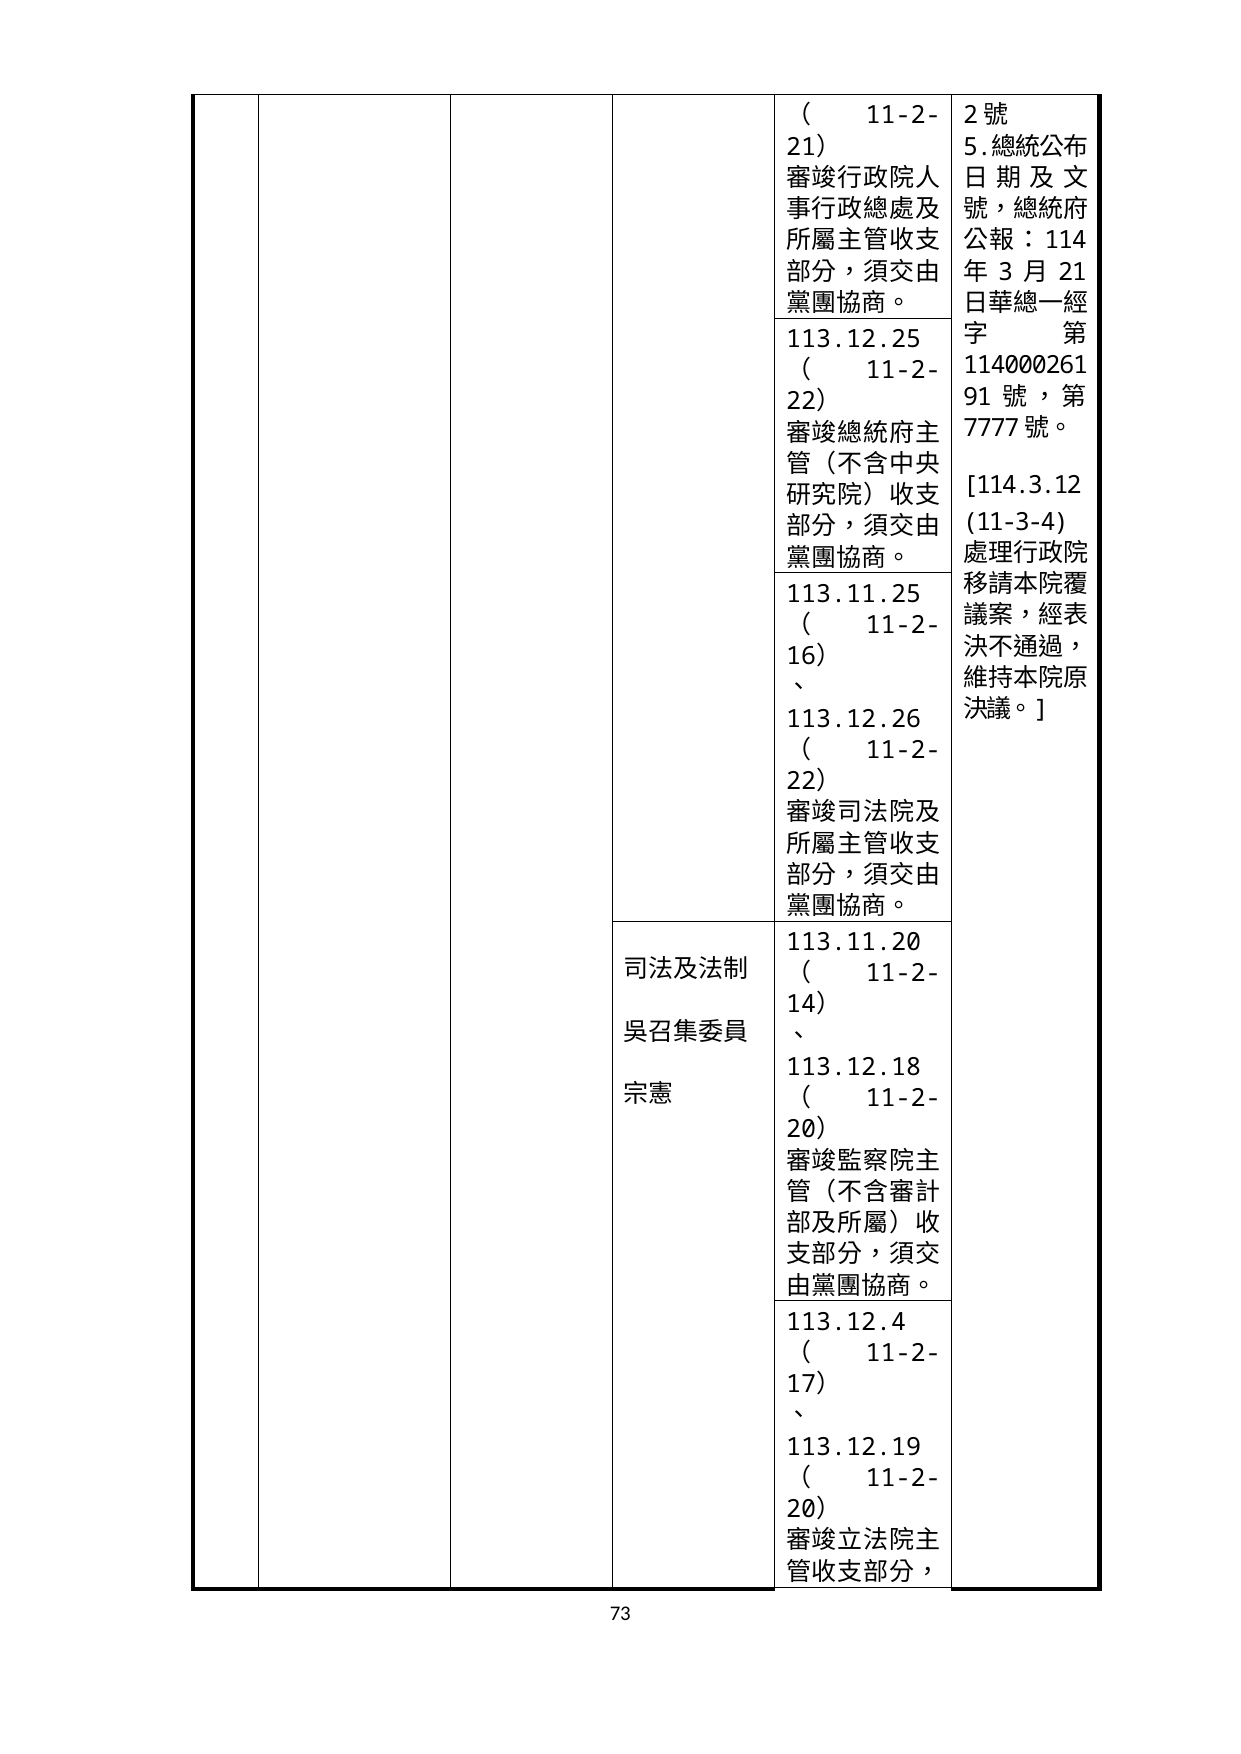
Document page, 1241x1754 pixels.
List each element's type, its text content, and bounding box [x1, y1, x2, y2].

table_cell 113.11.25 （11-2-16） 、 113.12.26 （11-2-22） 審竣司法院及所屬主管收支部分，須交由黨團協商。 [775, 573, 951, 921]
table_cell （11-2-21） 審竣行政院人事行政總處及所屬主管收支部分，須交由黨團協商。 [775, 95, 951, 318]
table_cell 113.12.25 （11-2-22） 審竣總統府主管（不含中央研究院）收支部分，須交由黨團協商。 [775, 319, 951, 572]
table_cell [451, 95, 612, 1586]
table_cell [259, 95, 450, 1586]
table_cell [613, 95, 774, 921]
table_cell [195, 95, 258, 1586]
table_cell 113.12.4 （11-2-17） 、 113.12.19 （11-2-20） 審竣立法院主管收支部分， [775, 1301, 951, 1586]
table_cell 113.11.20 （11-2-14） 、 113.12.18 （11-2-20） 審竣監察院主管（不含審計部及所屬）收支部分，須交由黨團協商。 [775, 922, 951, 1300]
table_cell 司法及法制 吳召集委員宗憲 [613, 922, 774, 1586]
table_cell 2號 5.總統公布日期及文號，總統府公報：114年3月21日華總一經字第11400026191號，第7777號。 [114.3.12 (11-3-4)處理行政院移請本院覆議案，經表決不通過，維持本院原決議。] [952, 95, 1097, 1586]
